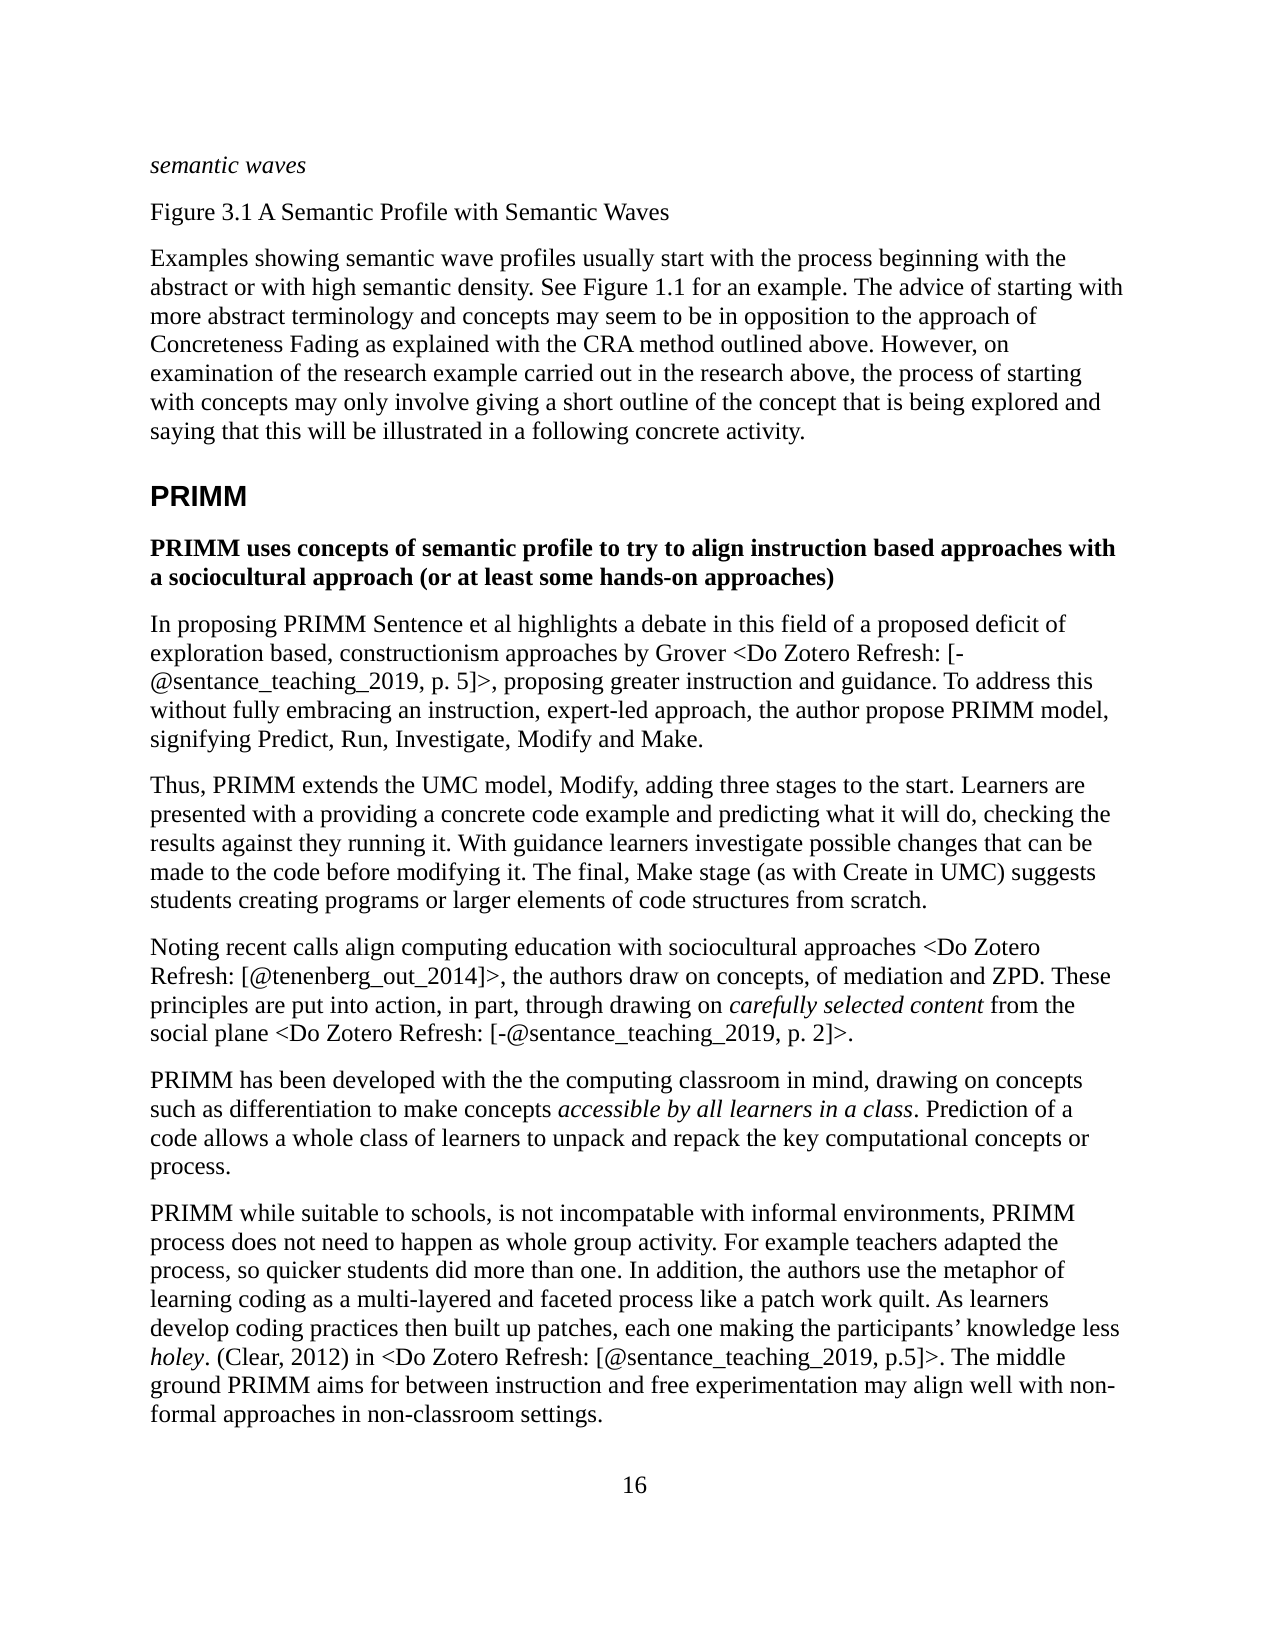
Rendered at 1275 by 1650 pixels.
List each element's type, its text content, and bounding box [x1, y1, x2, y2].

text PRIMM has been developed with the the computing classroom in mind, drawing on concepts such as differentiation to make concepts accessible by all learners in a class. Prediction of a code allows a whole class of learners to unpack and repack the key computational concepts or process. [150, 1065, 1125, 1180]
text semantic waves [150, 150, 1125, 179]
text Noting recent calls align computing education with sociocultural approaches <Do Zotero Refresh: [@tenenberg_out_2014]>, the authors draw on concepts, of mediation and ZPD. These principles are put into action, in part, through drawing on carefully selected content from the social plane <Do Zotero Refresh: [-@sentance_teaching_2019, p. 2]>. [150, 932, 1125, 1047]
text PRIMM while suitable to schools, is not incompatable with informal environments, PRIMM process does not need to happen as whole group activity. For example teachers adapted the process, so quicker students did more than one. In addition, the authors use the metaphor of learning coding as a multi-layered and faceted process like a patch work quilt. As learners develop coding practices then built up patches, each one making the participants’ knowledge less holey. (Clear, 2012) in <Do Zotero Refresh: [@sentance_teaching_2019, p.5]>. The middle ground PRIMM aims for between instruction and free experimentation may align well with non-formal approaches in non-classroom settings. [150, 1198, 1125, 1428]
subtitle PRIMM [150, 478, 1125, 512]
text Thus, PRIMM extends the UMC model, Modify, adding three stages to the start. Learners are presented with a providing a concrete code example and predicting what it will do, checking the results against they running it. With guidance learners investigate possible changes that can be made to the code before modifying it. The final, Make stage (as with Create in UMC) suggests students creating programs or larger elements of code structures from scratch. [150, 771, 1125, 914]
text Examples showing semantic wave profiles usually start with the process beginning with the abstract or with high semantic density. See Figure 1.1 for an example. The advice of starting with more abstract terminology and concepts may seem to be in opposition to the approach of Concreteness Fading as explained with the CRA method outlined above. However, on examination of the research example carried out in the research above, the process of starting with concepts may only involve giving a short outline of the concept that is being explored and saying that this will be illustrated in a following concrete activity. [150, 243, 1125, 444]
text In proposing PRIMM Sentence et al highlights a debate in this field of a proposed deficit of exploration based, constructionism approaches by Grover <Do Zotero Refresh: [-@sentance_teaching_2019, p. 5]>, proposing greater instruction and guidance. To address this without fully embracing an instruction, expert-led approach, the author propose PRIMM model, signifying Predict, Run, Investigate, Modify and Make. [150, 609, 1125, 753]
text Figure 3.1 A Semantic Profile with Semantic Waves [150, 197, 1125, 225]
text PRIMM uses concepts of semantic profile to try to align instruction based approaches with a sociocultural approach (or at least some hands-on approaches) [150, 533, 1125, 591]
